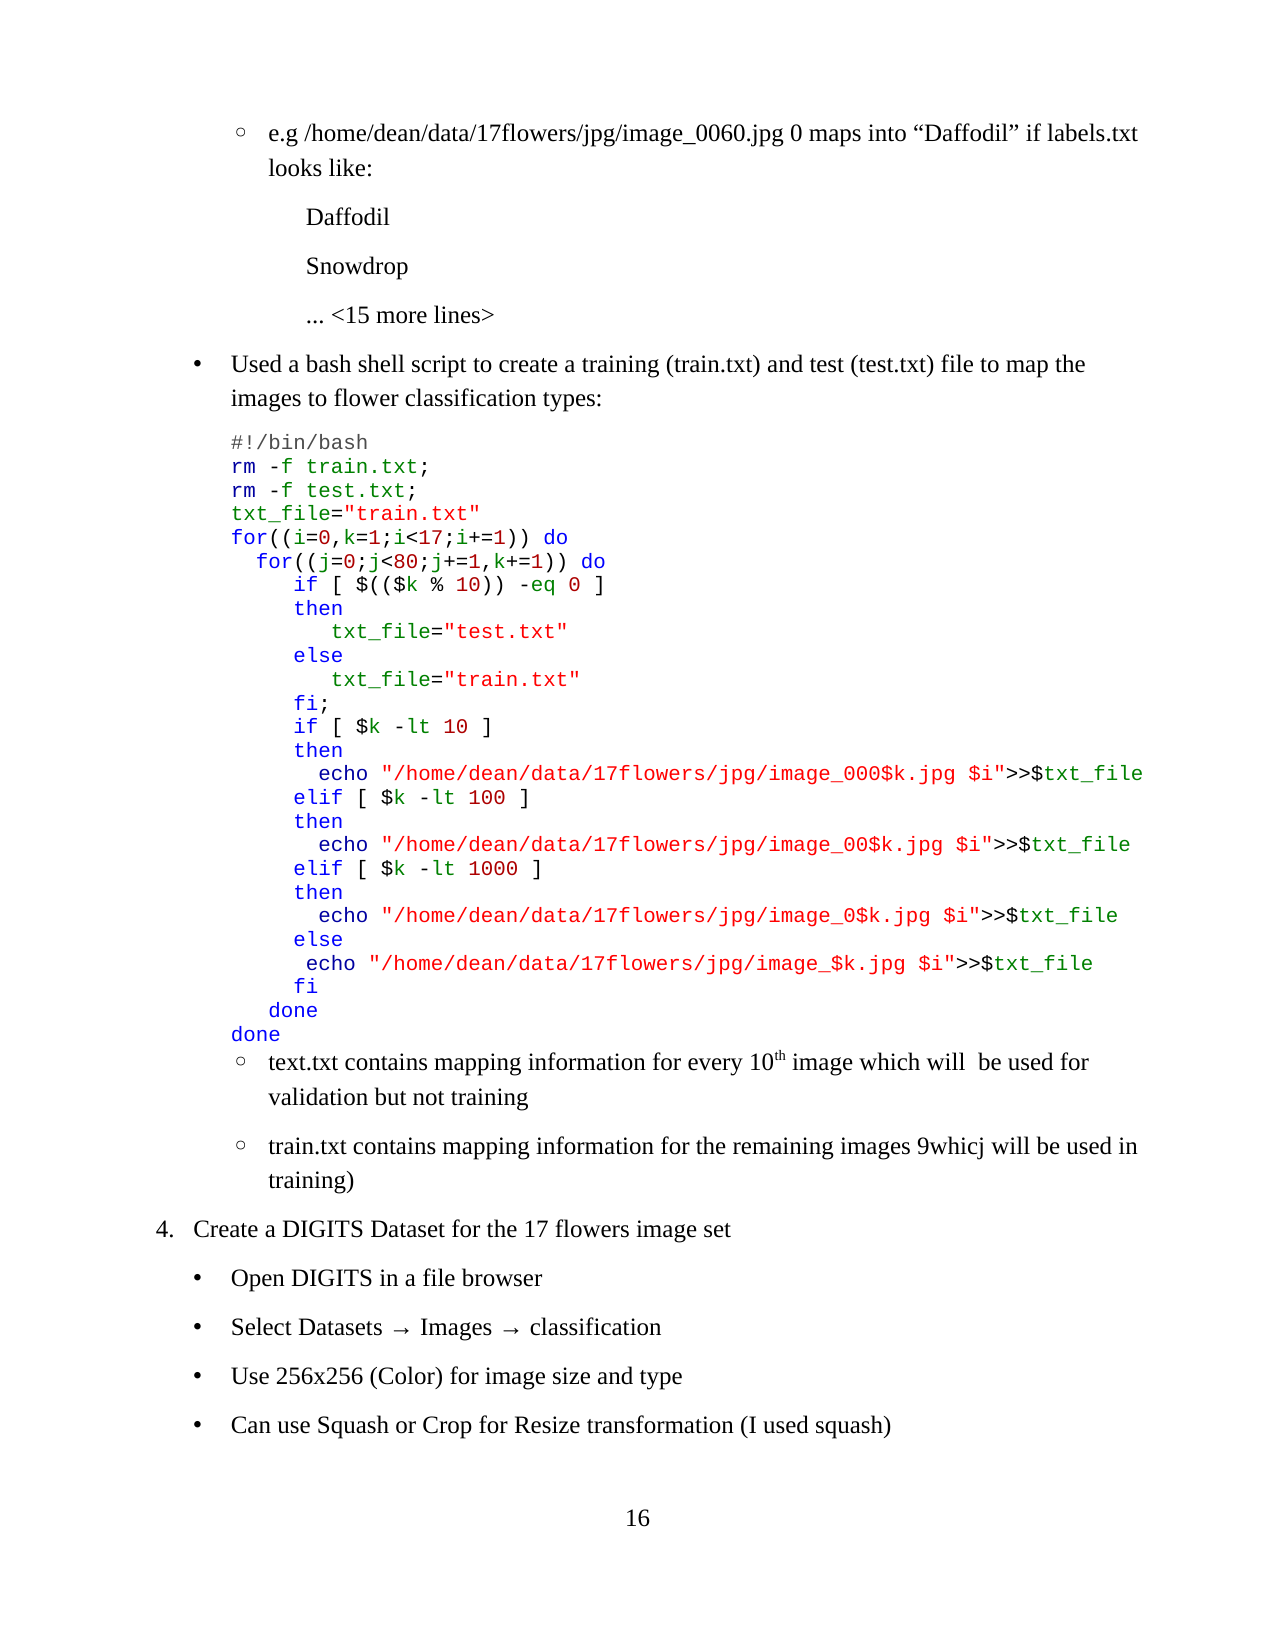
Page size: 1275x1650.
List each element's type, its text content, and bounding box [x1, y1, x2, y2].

text for((j=0;j<80;j+=1,k+=1)) do [231, 551, 1157, 574]
text then [231, 811, 1157, 834]
list Used a bash shell script to create a training (train.txt) and test (test.txt) file to map the images to flower classification types: [193, 349, 1157, 412]
text echo "/home/dean/data/17flowers/jpg/image_00$k.jpg $i">>$txt_file [231, 834, 1157, 858]
list #!/bin/bash [231, 432, 1157, 456]
text then [231, 740, 1157, 763]
list ... <15 more lines> [268, 300, 1157, 328]
text txt_file="train.txt" [231, 503, 1157, 527]
list text.txt contains mapping information for every 10th image which will be used for validation but not training [231, 1047, 1157, 1110]
text echo "/home/dean/data/17flowers/jpg/image_$k.jpg $i">>$txt_file [231, 953, 1157, 976]
text if [ $(($k % 10)) -eq 0 ] [231, 574, 1157, 598]
text echo "/home/dean/data/17flowers/jpg/image_0$k.jpg $i">>$txt_file [231, 905, 1157, 929]
text done [231, 1023, 1157, 1047]
list Open DIGITS in a file browser [193, 1263, 1157, 1292]
list Snowdrop [268, 251, 1157, 279]
text else [231, 645, 1157, 669]
text elif [ $k -lt 100 ] [231, 787, 1157, 811]
text else [231, 929, 1157, 953]
text txt_file="test.txt" [231, 622, 1157, 645]
text rm -f train.txt; [231, 456, 1157, 480]
text then [231, 882, 1157, 905]
text fi [231, 976, 1157, 1000]
list Can use Squash or Crop for Resize transformation (I used squash) [193, 1411, 1157, 1439]
list Daffodil [268, 202, 1157, 230]
list Use 256x256 (Color) for image size and type [193, 1361, 1157, 1390]
text for((i=0,k=1;i<17;i+=1)) do [231, 527, 1157, 551]
text elif [ $k -lt 1000 ] [231, 858, 1157, 882]
text rm -f test.txt; [231, 480, 1157, 503]
list train.txt contains mapping information for the remaining images 9whicj will be used in training) [231, 1131, 1157, 1194]
text if [ $k -lt 10 ] [231, 716, 1157, 740]
text echo "/home/dean/data/17flowers/jpg/image_000$k.jpg $i">>$txt_file [231, 763, 1157, 787]
list Create a DIGITS Dataset for the 17 flowers image set [156, 1214, 1157, 1243]
list Select Datasets → Images → classification [193, 1312, 1157, 1341]
text then [231, 598, 1157, 622]
text fi; [231, 692, 1157, 716]
list e.g /home/dean/data/17flowers/jpg/image_0060.jpg 0 maps into “Daffodil” if labels.txt looks like: [231, 118, 1157, 181]
text done [231, 1000, 1157, 1023]
text txt_file="train.txt" [231, 669, 1157, 692]
